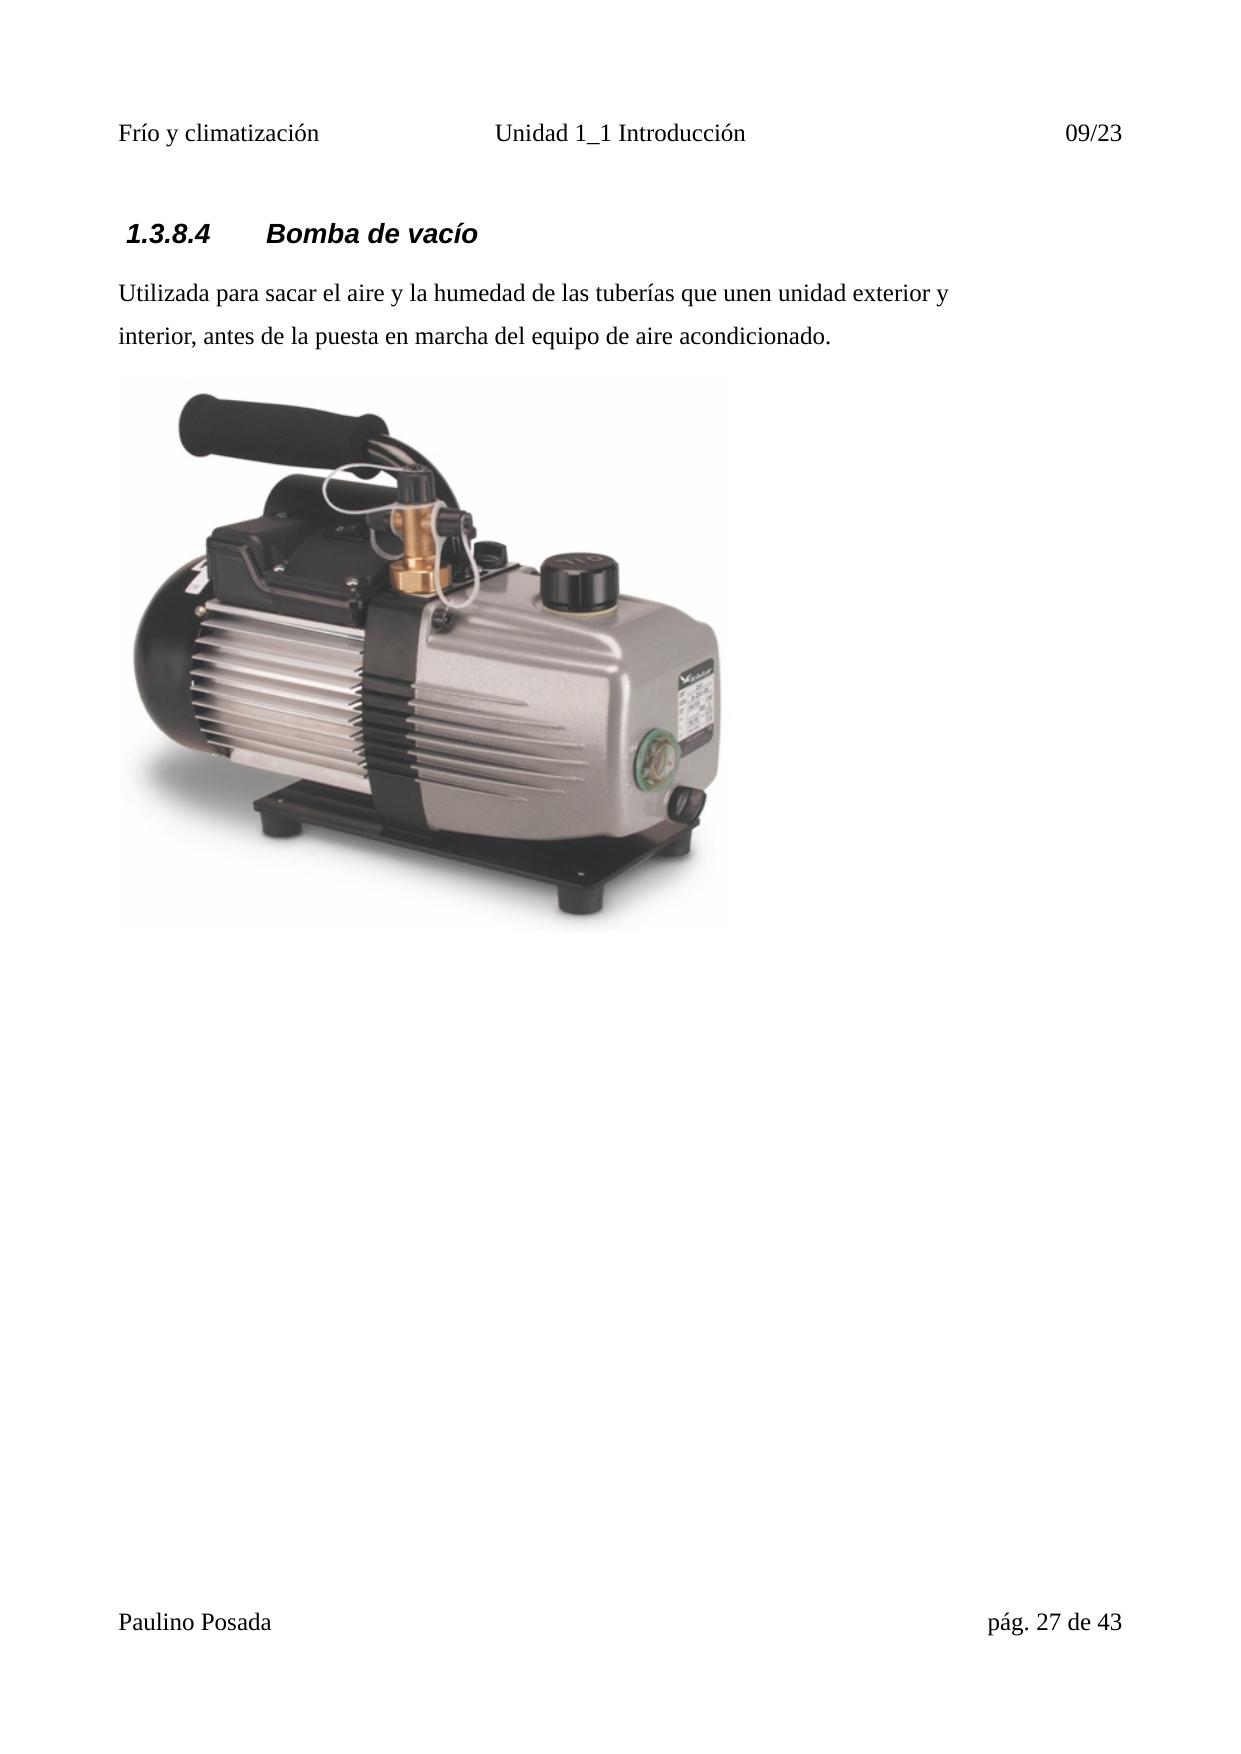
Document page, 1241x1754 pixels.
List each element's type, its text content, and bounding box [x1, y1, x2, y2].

subtitle Bomba de vacío [118, 218, 1122, 249]
picture [118, 378, 732, 932]
text interior, antes de la puesta en marcha del equipo de aire acondicionado. [118, 321, 1122, 350]
text Utilizada para sacar el aire y la humedad de las tuberías que unen unidad exterior y [118, 278, 1122, 307]
